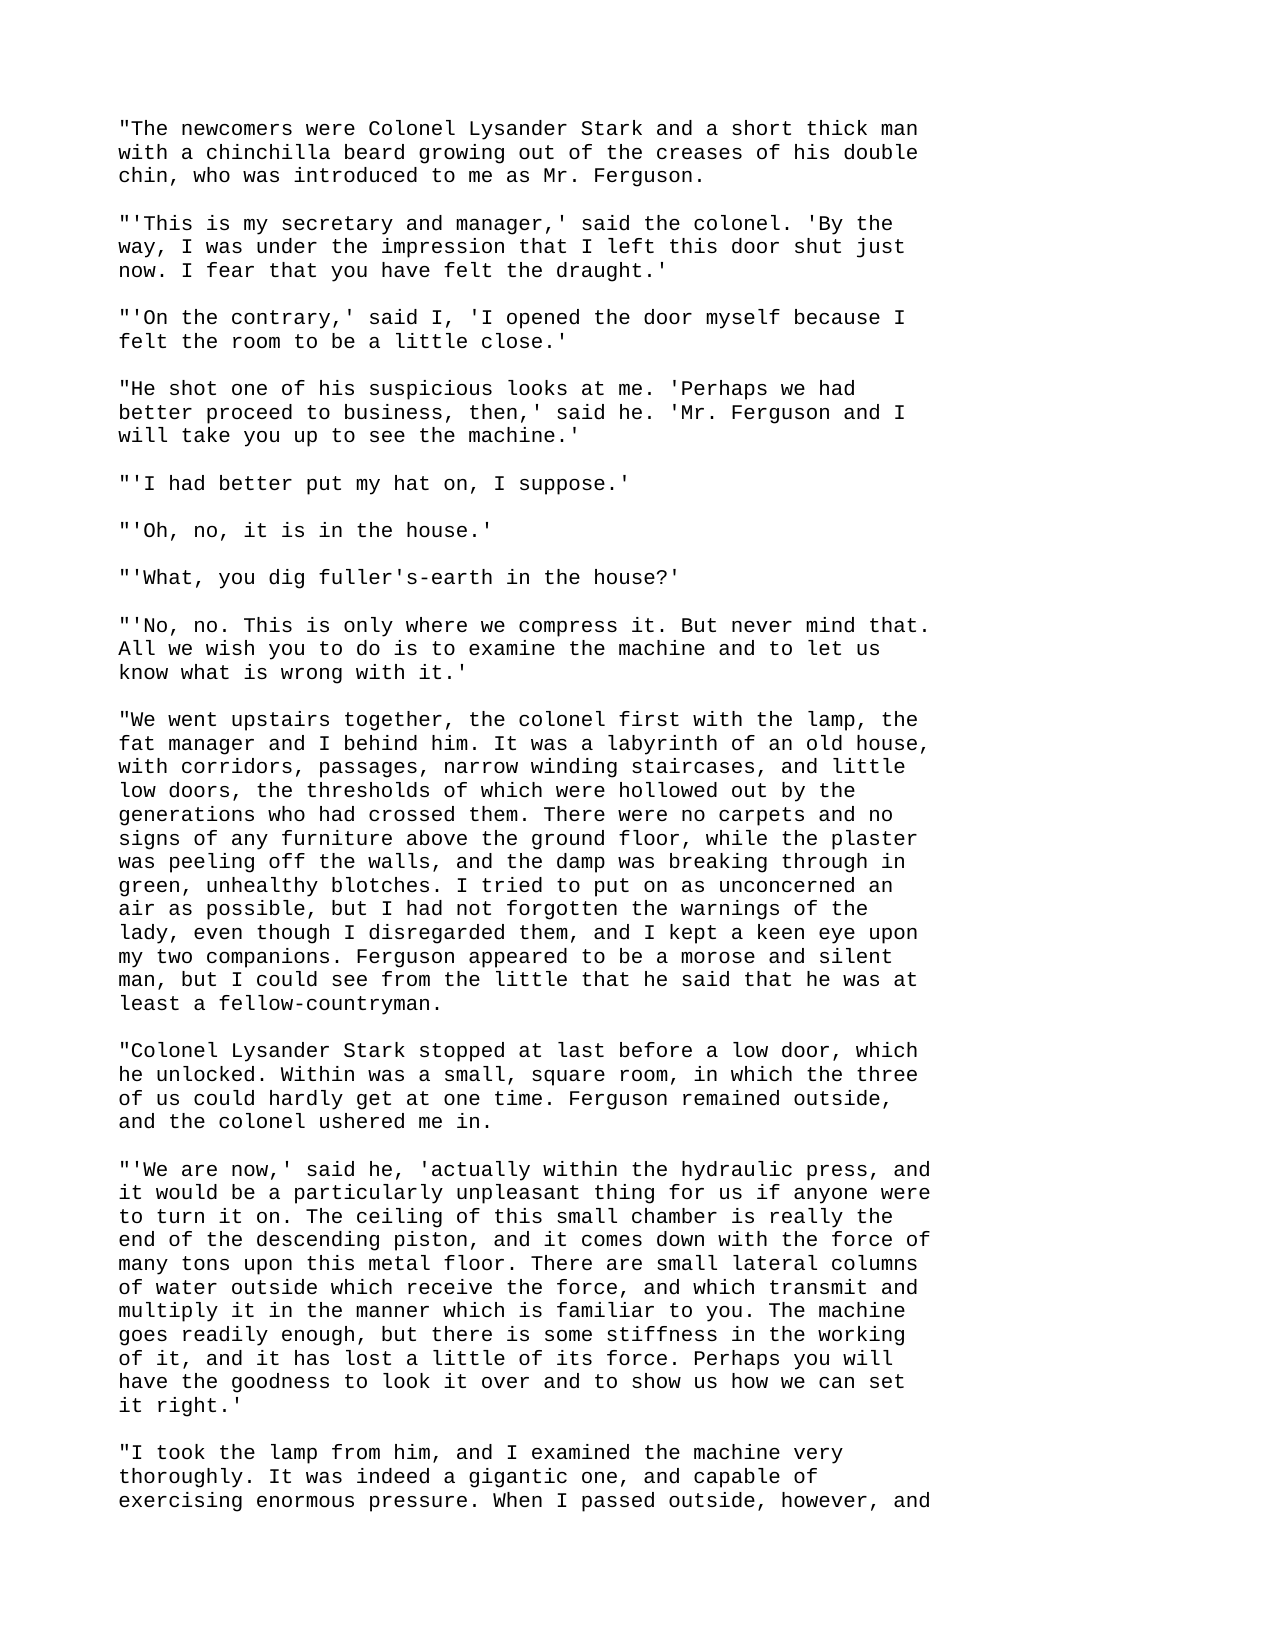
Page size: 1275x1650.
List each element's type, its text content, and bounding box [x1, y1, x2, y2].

text "'On the contrary,' said I, 'I opened the door myself because I [118, 307, 1157, 331]
text "I took the lamp from him, and I examined the machine very [118, 1442, 1157, 1466]
text lady, even though I disregarded them, and I kept a keen eye upon [118, 922, 1157, 946]
text better proceed to business, then,' said he. 'Mr. Ferguson and I [118, 402, 1157, 426]
text "'What, you dig fuller's-earth in the house?' [118, 567, 1157, 591]
text "'Oh, no, it is in the house.' [118, 520, 1157, 544]
text of us could hardly get at one time. Ferguson remained outside, [118, 1088, 1157, 1111]
text have the goodness to look it over and to show us how we can set [118, 1371, 1157, 1395]
text with a chinchilla beard growing out of the creases of his double [118, 142, 1157, 165]
text end of the descending piston, and it comes down with the force of [118, 1229, 1157, 1253]
text to turn it on. The ceiling of this small chamber is really the [118, 1206, 1157, 1229]
text of it, and it has lost a little of its force. Perhaps you will [118, 1348, 1157, 1371]
text he unlocked. Within was a small, square room, in which the three [118, 1064, 1157, 1088]
text "We went upstairs together, the colonel first with the lamp, the [118, 709, 1157, 733]
text of water outside which receive the force, and which transmit and [118, 1277, 1157, 1300]
text "He shot one of his suspicious looks at me. 'Perhaps we had [118, 378, 1157, 402]
text it right.' [118, 1395, 1157, 1419]
text my two companions. Ferguson appeared to be a morose and silent [118, 946, 1157, 969]
text multiply it in the manner which is familiar to you. The machine [118, 1300, 1157, 1324]
text air as possible, but I had not forgotten the warnings of the [118, 898, 1157, 922]
text way, I was under the impression that I left this door shut just [118, 236, 1157, 260]
text with corridors, passages, narrow winding staircases, and little [118, 757, 1157, 780]
text "'We are now,' said he, 'actually within the hydraulic press, and [118, 1158, 1157, 1182]
text "'No, no. This is only where we compress it. But never mind that. [118, 615, 1157, 638]
text many tons upon this metal floor. There are small lateral columns [118, 1253, 1157, 1277]
text chin, who was introduced to me as Mr. Ferguson. [118, 165, 1157, 189]
text "'I had better put my hat on, I suppose.' [118, 473, 1157, 496]
text "'This is my secretary and manager,' said the colonel. 'By the [118, 213, 1157, 236]
text know what is wrong with it.' [118, 662, 1157, 686]
text and the colonel ushered me in. [118, 1111, 1157, 1135]
text All we wish you to do is to examine the machine and to let us [118, 638, 1157, 662]
text man, but I could see from the little that he said that he was at [118, 969, 1157, 993]
text generations who had crossed them. There were no carpets and no [118, 804, 1157, 827]
text will take you up to see the machine.' [118, 426, 1157, 449]
text exercising enormous pressure. When I passed outside, however, and [118, 1489, 1157, 1513]
text least a fellow-countryman. [118, 993, 1157, 1017]
text felt the room to be a little close.' [118, 331, 1157, 354]
text goes readily enough, but there is some stiffness in the working [118, 1324, 1157, 1348]
text green, unhealthy blotches. I tried to put on as unconcerned an [118, 875, 1157, 898]
text it would be a particularly unpleasant thing for us if anyone were [118, 1182, 1157, 1206]
text signs of any furniture above the ground floor, while the plaster [118, 827, 1157, 851]
text low doors, the thresholds of which were hollowed out by the [118, 780, 1157, 804]
text was peeling off the walls, and the damp was breaking through in [118, 851, 1157, 875]
text now. I fear that you have felt the draught.' [118, 260, 1157, 284]
text fat manager and I behind him. It was a labyrinth of an old house, [118, 733, 1157, 757]
text "Colonel Lysander Stark stopped at last before a low door, which [118, 1040, 1157, 1064]
text "The newcomers were Colonel Lysander Stark and a short thick man [118, 118, 1157, 142]
text thoroughly. It was indeed a gigantic one, and capable of [118, 1466, 1157, 1489]
